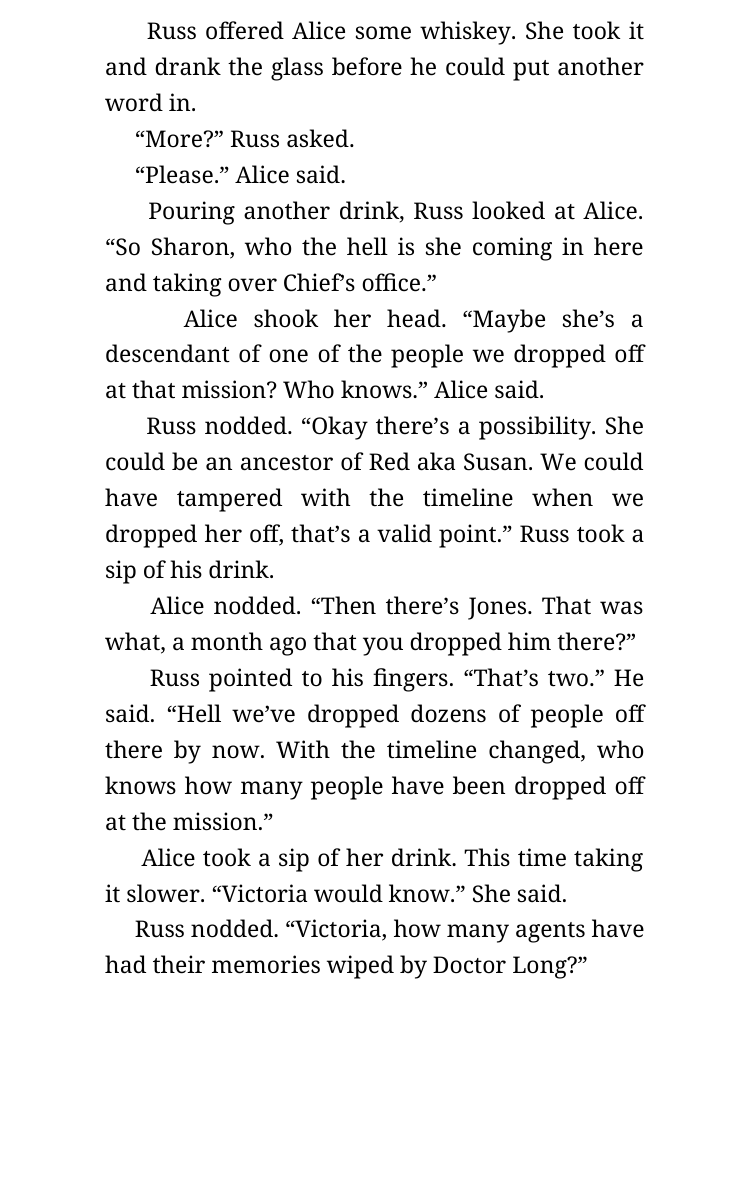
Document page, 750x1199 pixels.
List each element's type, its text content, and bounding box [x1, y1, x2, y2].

text “More?” Russ asked. [105, 123, 645, 154]
text Russ offered Alice some whiskey. She took it and drank the glass before he could put another word in. [105, 15, 645, 118]
text Russ nodded. “Victoria, how many agents have had their memories wiped by Doctor Long?” [105, 913, 645, 981]
text Russ nodded. “Okay there’s a possibility. She could be an ancestor of Red aka Susan. We could have tampered with the timeline when we dropped her off, that’s a valid point.” Russ took a sip of his drink. [105, 410, 645, 585]
text Russ pointed to his fingers. “That’s two.” He said. “Hell we’ve dropped dozens of people off there by now. With the timeline changed, who knows how many people have been dropped off at the mission.” [105, 662, 645, 837]
text Alice took a sip of her drink. This time taking it slower. “Victoria would know.” She said. [105, 842, 645, 909]
text Alice nodded. “Then there’s Jones. That was what, a month ago that you dropped him there?” [105, 590, 645, 657]
text Pouring another drink, Russ looked at Alice. “So Sharon, who the hell is she coming in here and taking over Chief’s office.” [105, 195, 645, 298]
text “Please.” Alice said. [105, 159, 645, 190]
text Alice shook her head. “Maybe she’s a descendant of one of the people we dropped off at that mission? Who knows.” Alice said. [105, 302, 645, 406]
